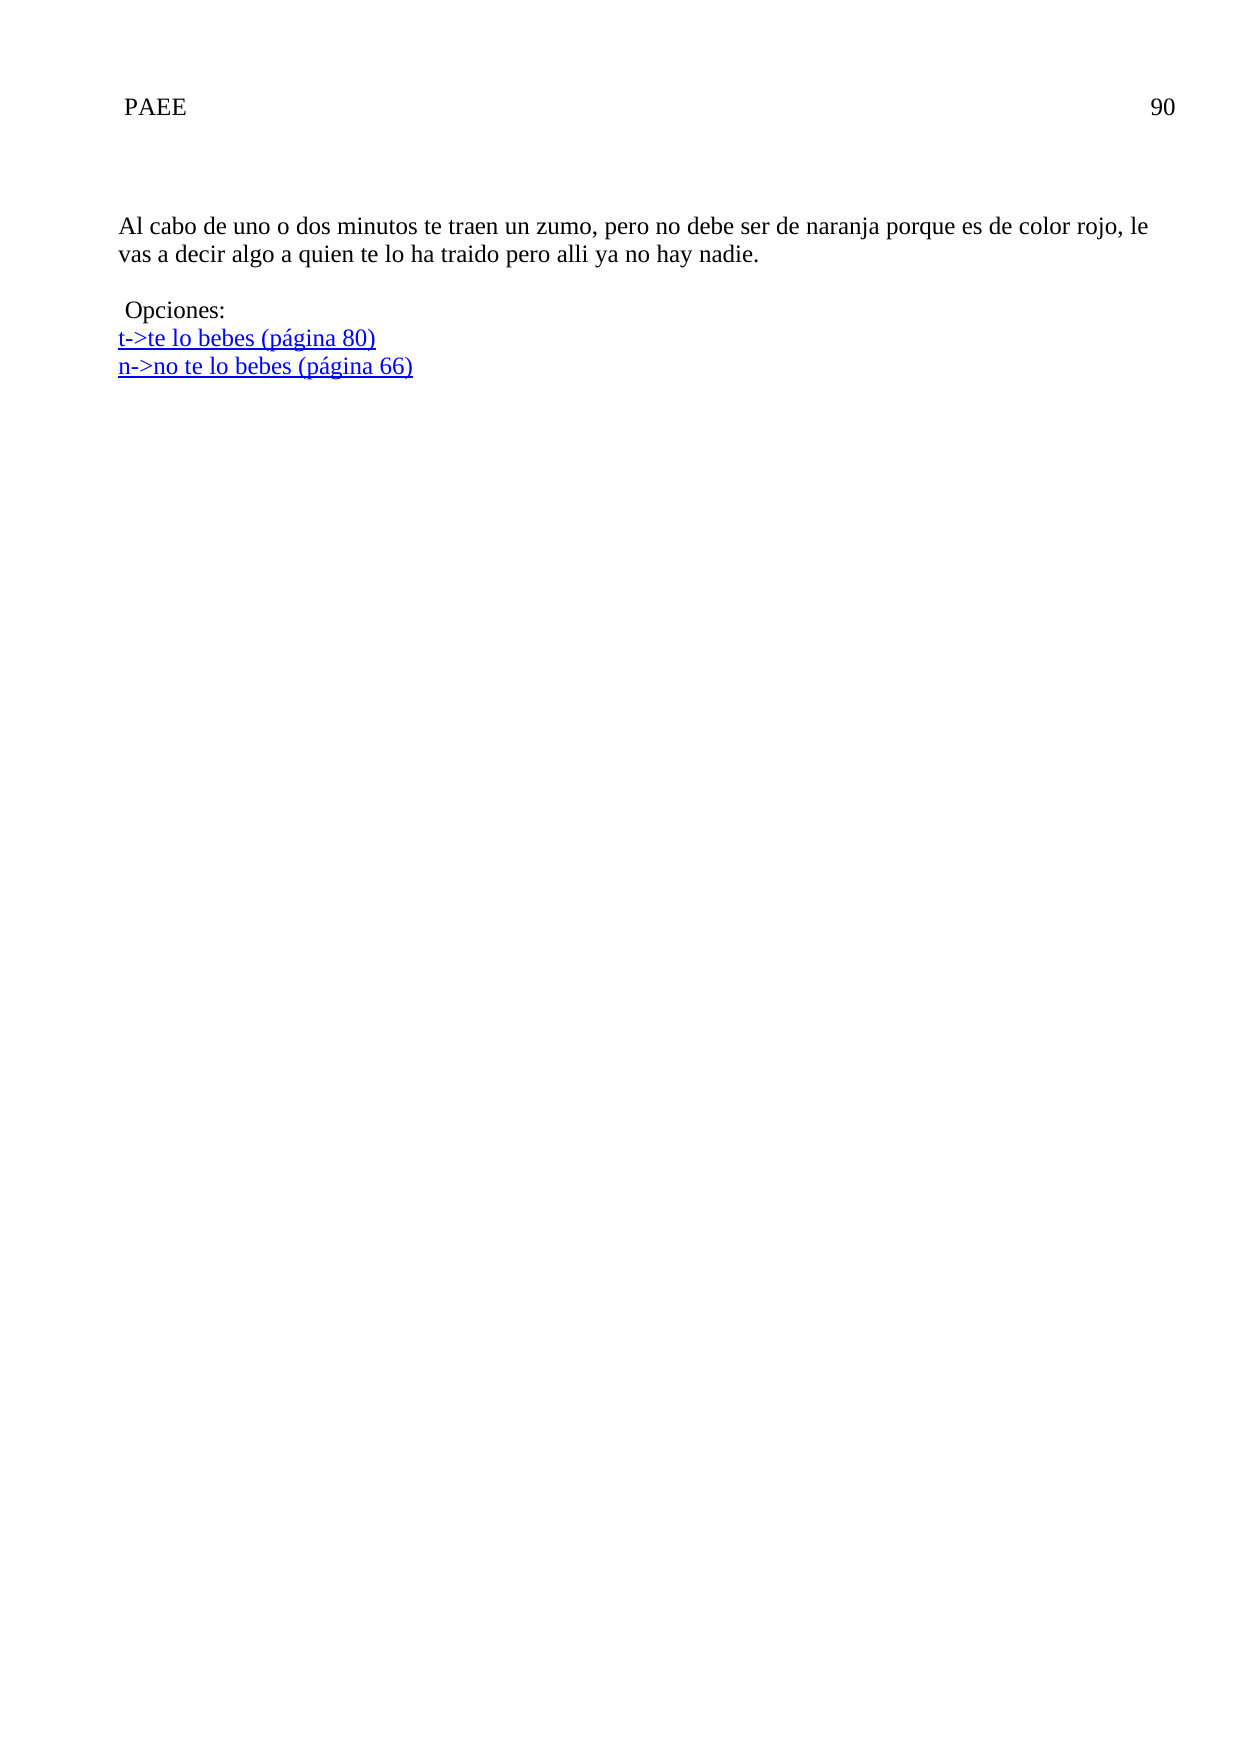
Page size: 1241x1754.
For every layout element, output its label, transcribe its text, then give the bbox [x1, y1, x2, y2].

text Al cabo de uno o dos minutos te traen un zumo, pero no debe ser de naranja porque es de color rojo, le vas a decir algo a quien te lo ha traido pero alli ya no hay nadie. Opciones: t->te lo bebes (página 80) n->no te lo bebes (página 66) [118, 184, 1181, 492]
